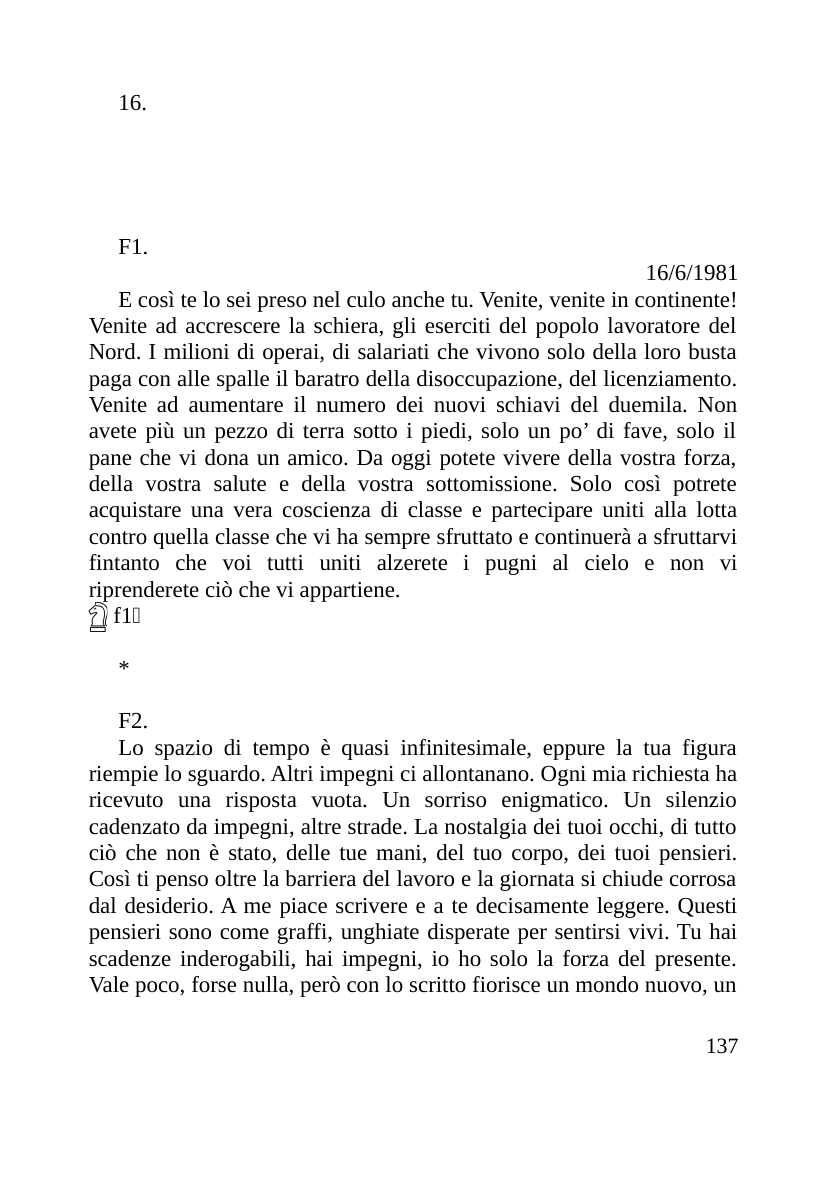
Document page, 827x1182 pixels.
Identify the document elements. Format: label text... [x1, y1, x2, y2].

text * [88, 655, 738, 681]
text Lo spazio di tempo è quasi infinitesimale, eppure la tua figura riempie lo sguardo. Altri impegni ci allontanano. Ogni mia richiesta ha ricevuto una risposta vuota. Un sorriso enigmatico. Un silenzio cadenzato da impegni, altre strade. La nostalgia dei tuoi occhi, di tutto ciò che non è stato, delle tue mani, del tuo corpo, dei tuoi pensieri. Così ti penso oltre la barriera del lavoro e la giornata si chiude corrosa dal desiderio. A me piace scrivere e a te decisamente leggere. Questi pensieri sono come graffi, unghiate disperate per sentirsi vivi. Tu hai scadenze inderogabili, hai impegni, io ho solo la forza del presente. Vale poco, forse nulla, però con lo scritto fiorisce un mondo nuovo, un [88, 734, 738, 997]
picture [88, 602, 108, 632]
text F1. [88, 233, 738, 259]
text 16. [88, 88, 738, 115]
text f1g [108, 602, 738, 628]
text F2. [88, 707, 738, 734]
text E così te lo sei preso nel culo anche tu. Venite, venite in continente! Venite ad accrescere la schiera, gli eserciti del popolo lavoratore del Nord. I milioni di operai, di salariati che vivono solo della loro busta paga con alle spalle il baratro della disoccupazione, del licenziamento. Venite ad aumentare il numero dei nuovi schiavi del duemila. Non avete più un pezzo di terra sotto i piedi, solo un po’ di fave, solo il pane che vi dona un amico. Da oggi potete vivere della vostra forza, della vostra salute e della vostra sottomissione. Solo così potrete acquistare una vera coscienza di classe e partecipare uniti alla lotta contro quella classe che vi ha sempre sfruttato e continuerà a sfruttarvi fintanto che voi tutti uniti alzerete i pugni al cielo e non vi riprenderete ciò che vi appartiene. [88, 286, 738, 602]
text 16/6/1981 [88, 259, 738, 286]
